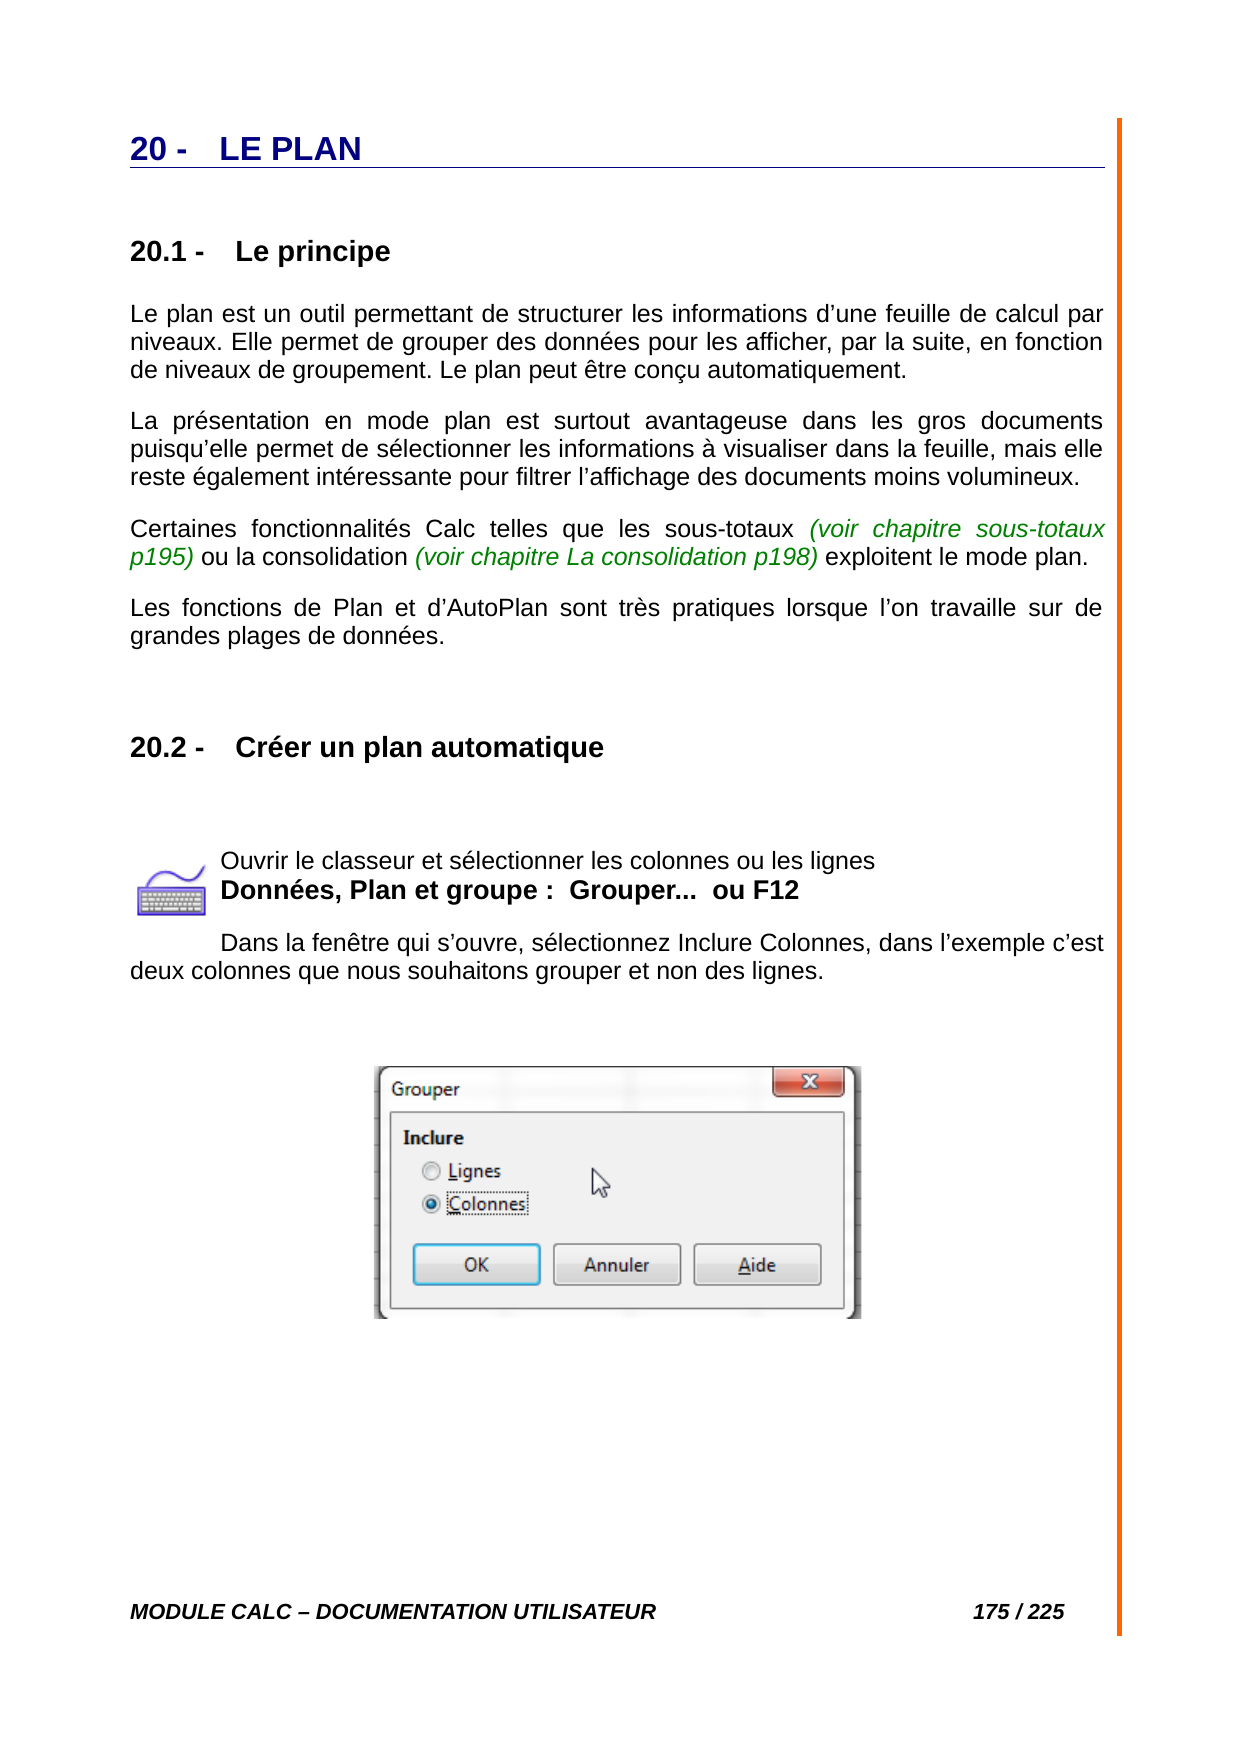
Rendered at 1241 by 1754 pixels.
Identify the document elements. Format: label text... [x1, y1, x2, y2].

text Données, Plan et groupe : Grouper... ou F12 [209, 875, 1105, 905]
picture [373, 1066, 862, 1319]
text Dans la fenêtre qui s’ouvre, sélectionnez Inclure Colonnes, dans l’exemple c’est deux colonnes que nous souhaitons grouper et non des lignes. [130, 929, 1105, 984]
text La présentation en mode plan est surtout avantageuse dans les gros documents puisqu’elle permet de sélectionner les informations à visualiser dans la feuille, mais elle reste également intéressante pour filtrer l’affichage des documents moins volumineux. [130, 407, 1105, 491]
picture [133, 854, 209, 930]
subtitle Créer un plan automatique [130, 731, 1105, 763]
text Le plan est un outil permettant de structurer les informations d’une feuille de calcul par niveaux. Elle permet de grouper des données pour les afficher, par la suite, en fonction de niveaux de groupement. Le plan peut être conçu automatiquement. [130, 300, 1105, 383]
text Certaines fonctionnalités Calc telles que les sous-totaux (voir chapitre sous-totaux p195) ou la consolidation (voir chapitre La consolidation p198) exploitent le mode plan. [130, 514, 1105, 570]
text Ouvrir le classeur et sélectionner les colonnes ou les lignes [130, 847, 1105, 875]
subtitle Le principe [130, 235, 1105, 268]
subtitle Le plan [130, 130, 1105, 167]
text Les fonctions de Plan et d’AutoPlan sont très pratiques lorsque l’on travaille sur de grandes plages de données. [130, 594, 1105, 650]
